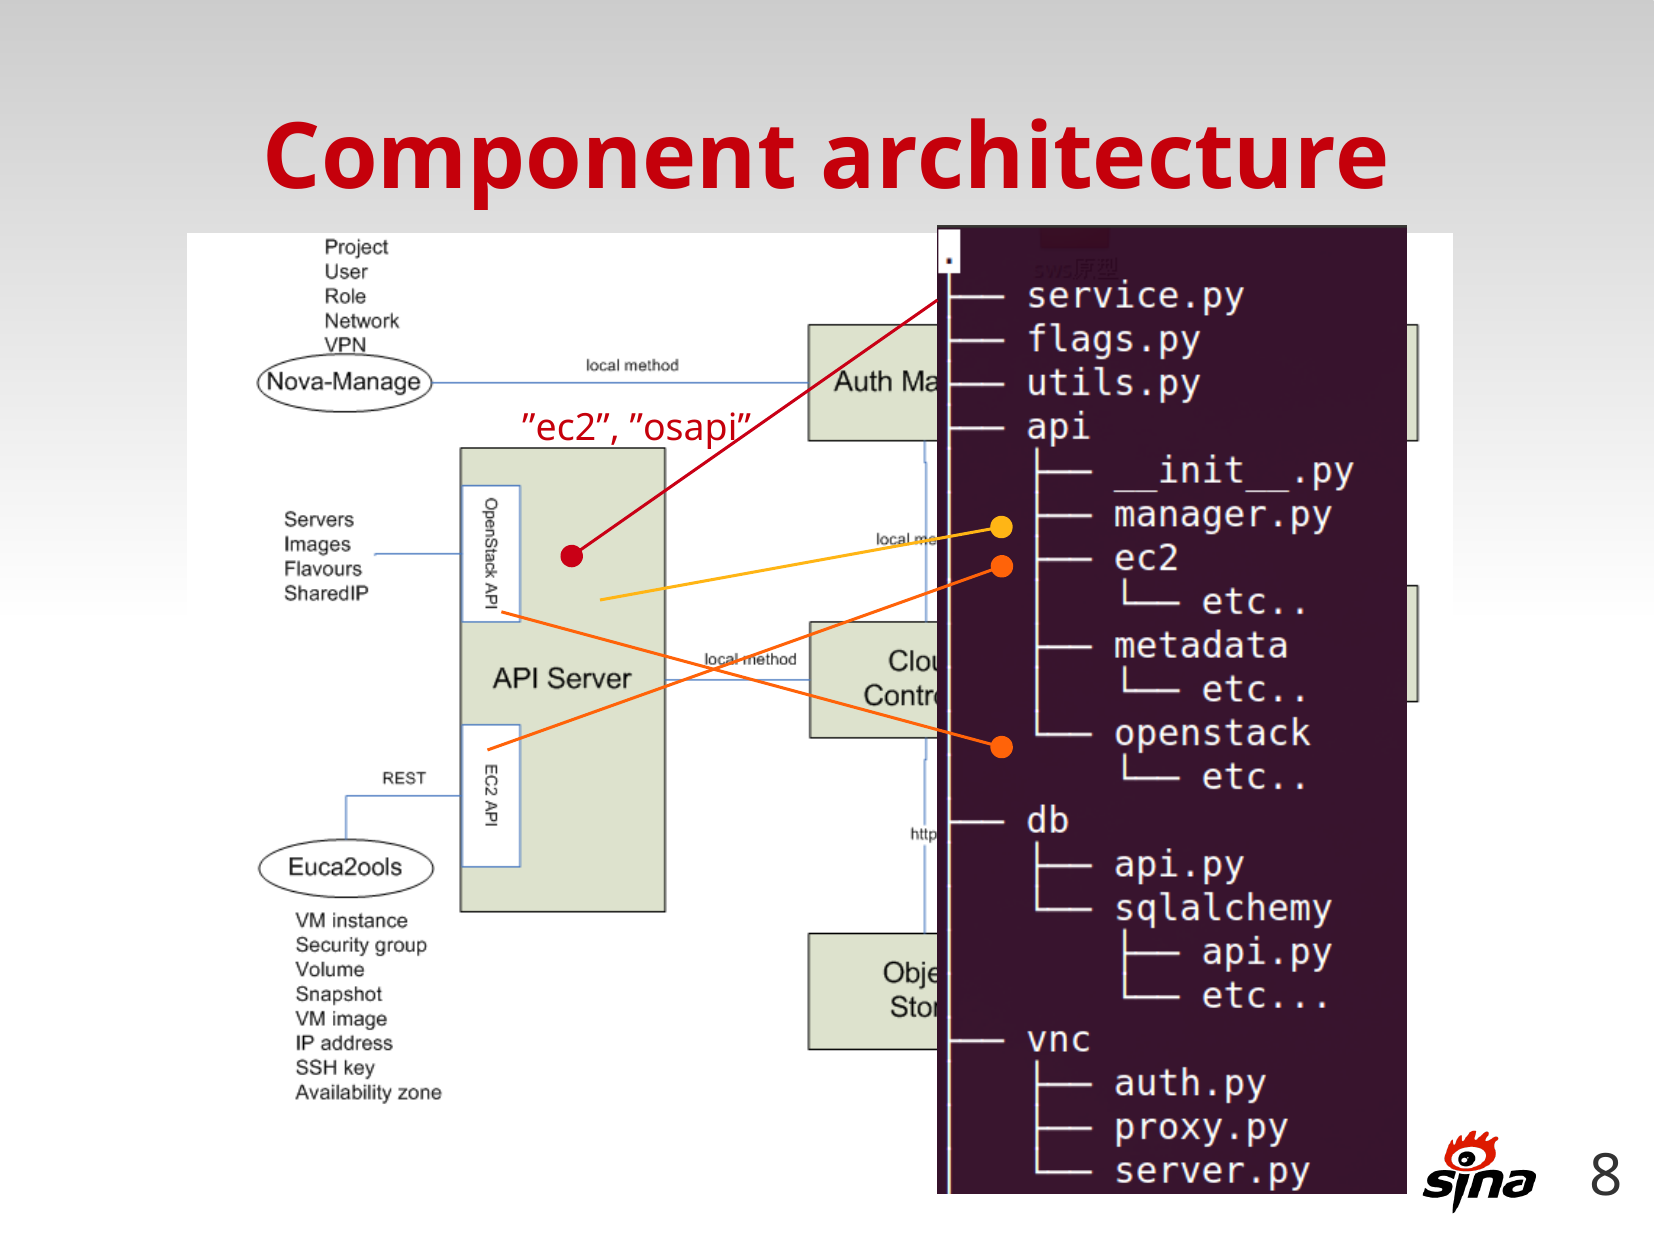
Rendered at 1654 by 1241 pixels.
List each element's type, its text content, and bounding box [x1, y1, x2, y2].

text_box ”ec2”, ”osapi” [507, 392, 770, 450]
title Component architecture [82, 49, 1571, 257]
picture [187, 225, 1564, 1241]
